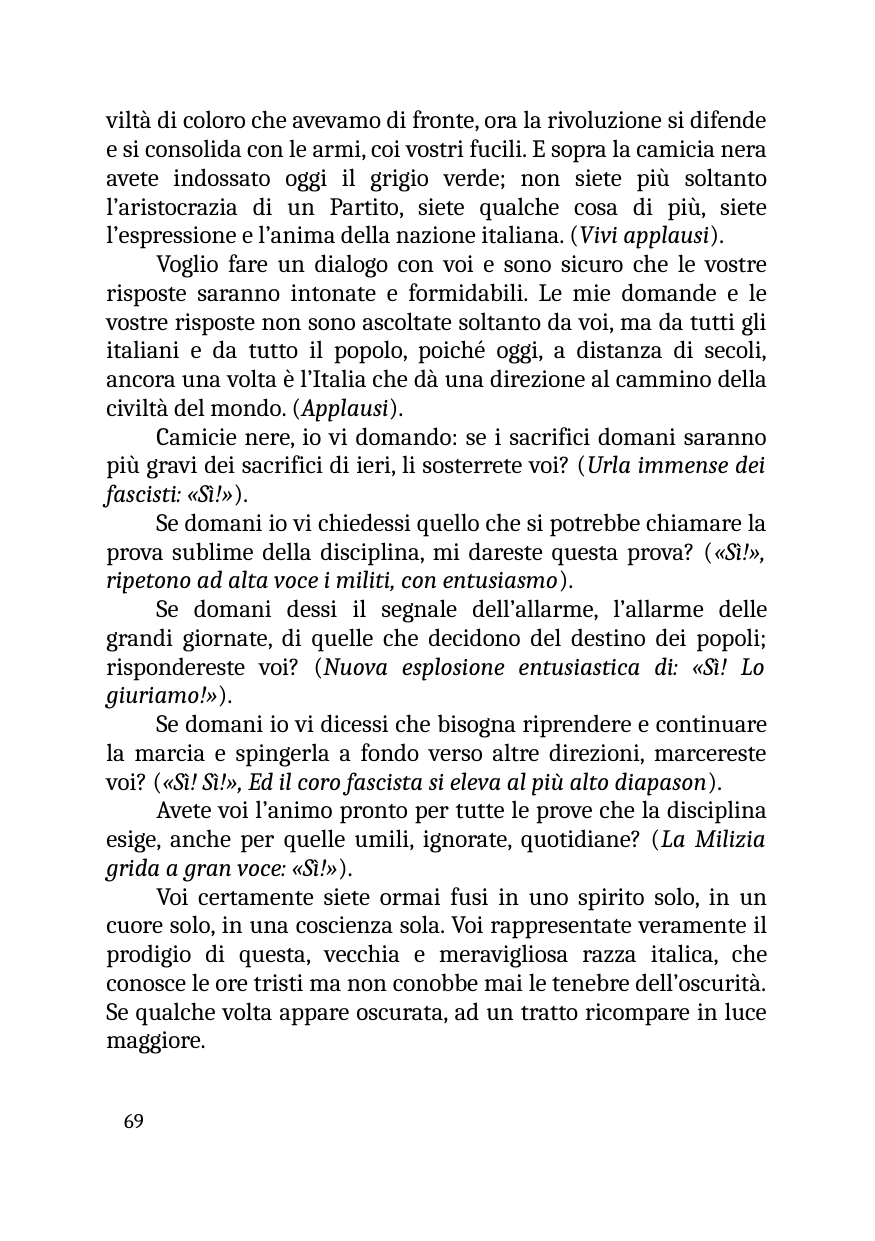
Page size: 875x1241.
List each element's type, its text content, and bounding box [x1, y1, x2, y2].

text viltà di coloro che avevamo di fronte, ora la rivoluzione si difende e si consolida con le armi, coi vostri fucili. E sopra la camicia nera avete indossato oggi il grigio verde; non siete più soltanto l’aristocrazia di un Partito, siete qualche cosa di più, siete l’espressione e l’anima della nazione italiana. (Vivi applausi). [106, 106, 768, 250]
text Camicie nere, io vi domando: se i sacrifici domani saranno più gravi dei sacrifici di ieri, li sosterrete voi? (Urla immense dei fascisti: «Sì!»). [106, 422, 768, 509]
text Se domani io vi dicessi che bisogna riprendere e continuare la marcia e spingerla a fondo verso altre direzioni, marcereste voi? («Sì! Sì!», Ed il coro fascista si eleva al più alto diapason). [106, 710, 768, 796]
text Avete voi l’animo pronto per tutte le prove che la disciplina esige, anche per quelle umili, ignorate, quotidiane? (La Milizia grida a gran voce: «Sì!»). [106, 796, 768, 882]
text Voi certamente siete ormai fusi in uno spirito solo, in un cuore solo, in una coscienza sola. Voi rappresentate veramente il prodigio di questa, vecchia e meravigliosa razza italica, che conosce le ore tristi ma non conobbe mai le tenebre dell’oscurità. Se qualche volta appare oscurata, ad un tratto ricompare in luce maggiore. [106, 882, 768, 1055]
text Voglio fare un dialogo con voi e sono sicuro che le vostre risposte saranno intonate e formidabili. Le mie domande e le vostre risposte non sono ascoltate soltanto da voi, ma da tutti gli italiani e da tutto il popolo, poiché oggi, a distanza di secoli, ancora una volta è l’Italia che dà una direzione al cammino della civiltà del mondo. (Applausi). [106, 250, 768, 422]
text Se domani dessi il segnale dell’allarme, l’allarme delle grandi giornate, di quelle che decidono del destino dei popoli; rispondereste voi? (Nuova esplosione entusiastica di: «Sì! Lo giuriamo!»). [106, 595, 768, 710]
text Se domani io vi chiedessi quello che si potrebbe chiamare la prova sublime della disciplina, mi dareste questa prova? («Sì!», ripetono ad alta voce i militi, con entusiasmo). [106, 509, 768, 595]
